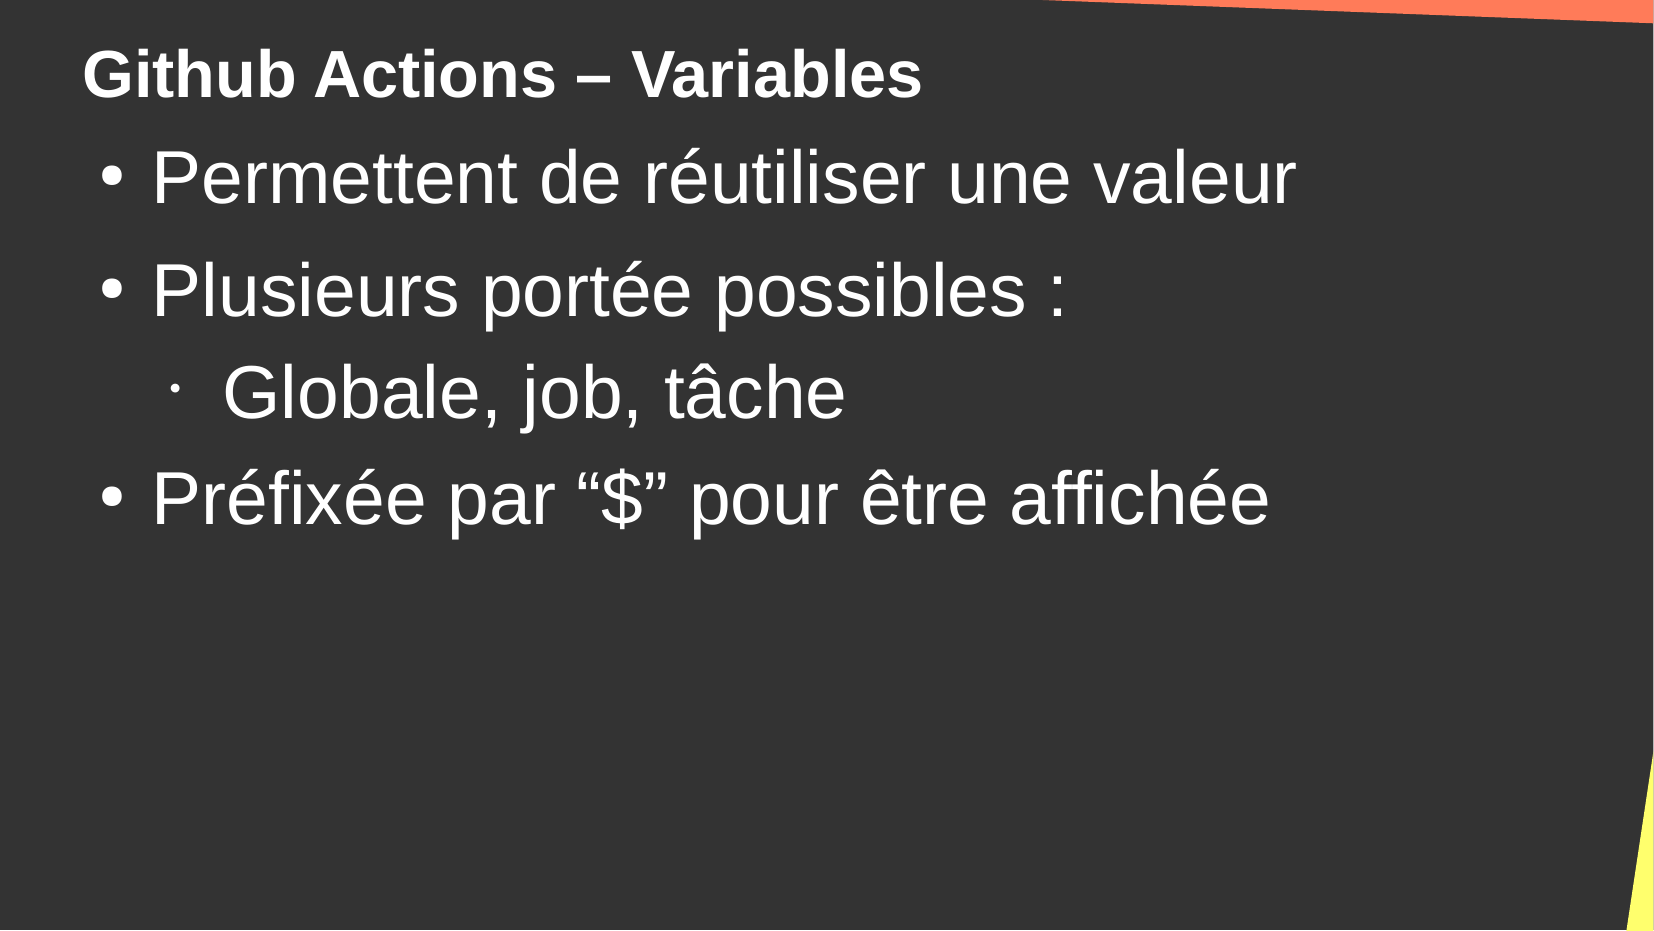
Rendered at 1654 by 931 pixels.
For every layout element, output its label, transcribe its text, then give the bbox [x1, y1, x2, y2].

text_box [1626, 747, 1654, 931]
title Github Actions – Variables [82, 37, 1489, 113]
list Permettent de réutiliser une valeur Plusieurs portée possibles : Globale, job, tâche Préfixée par “$” pour être affichée [80, 135, 1560, 567]
text_box [1042, 0, 1654, 24]
